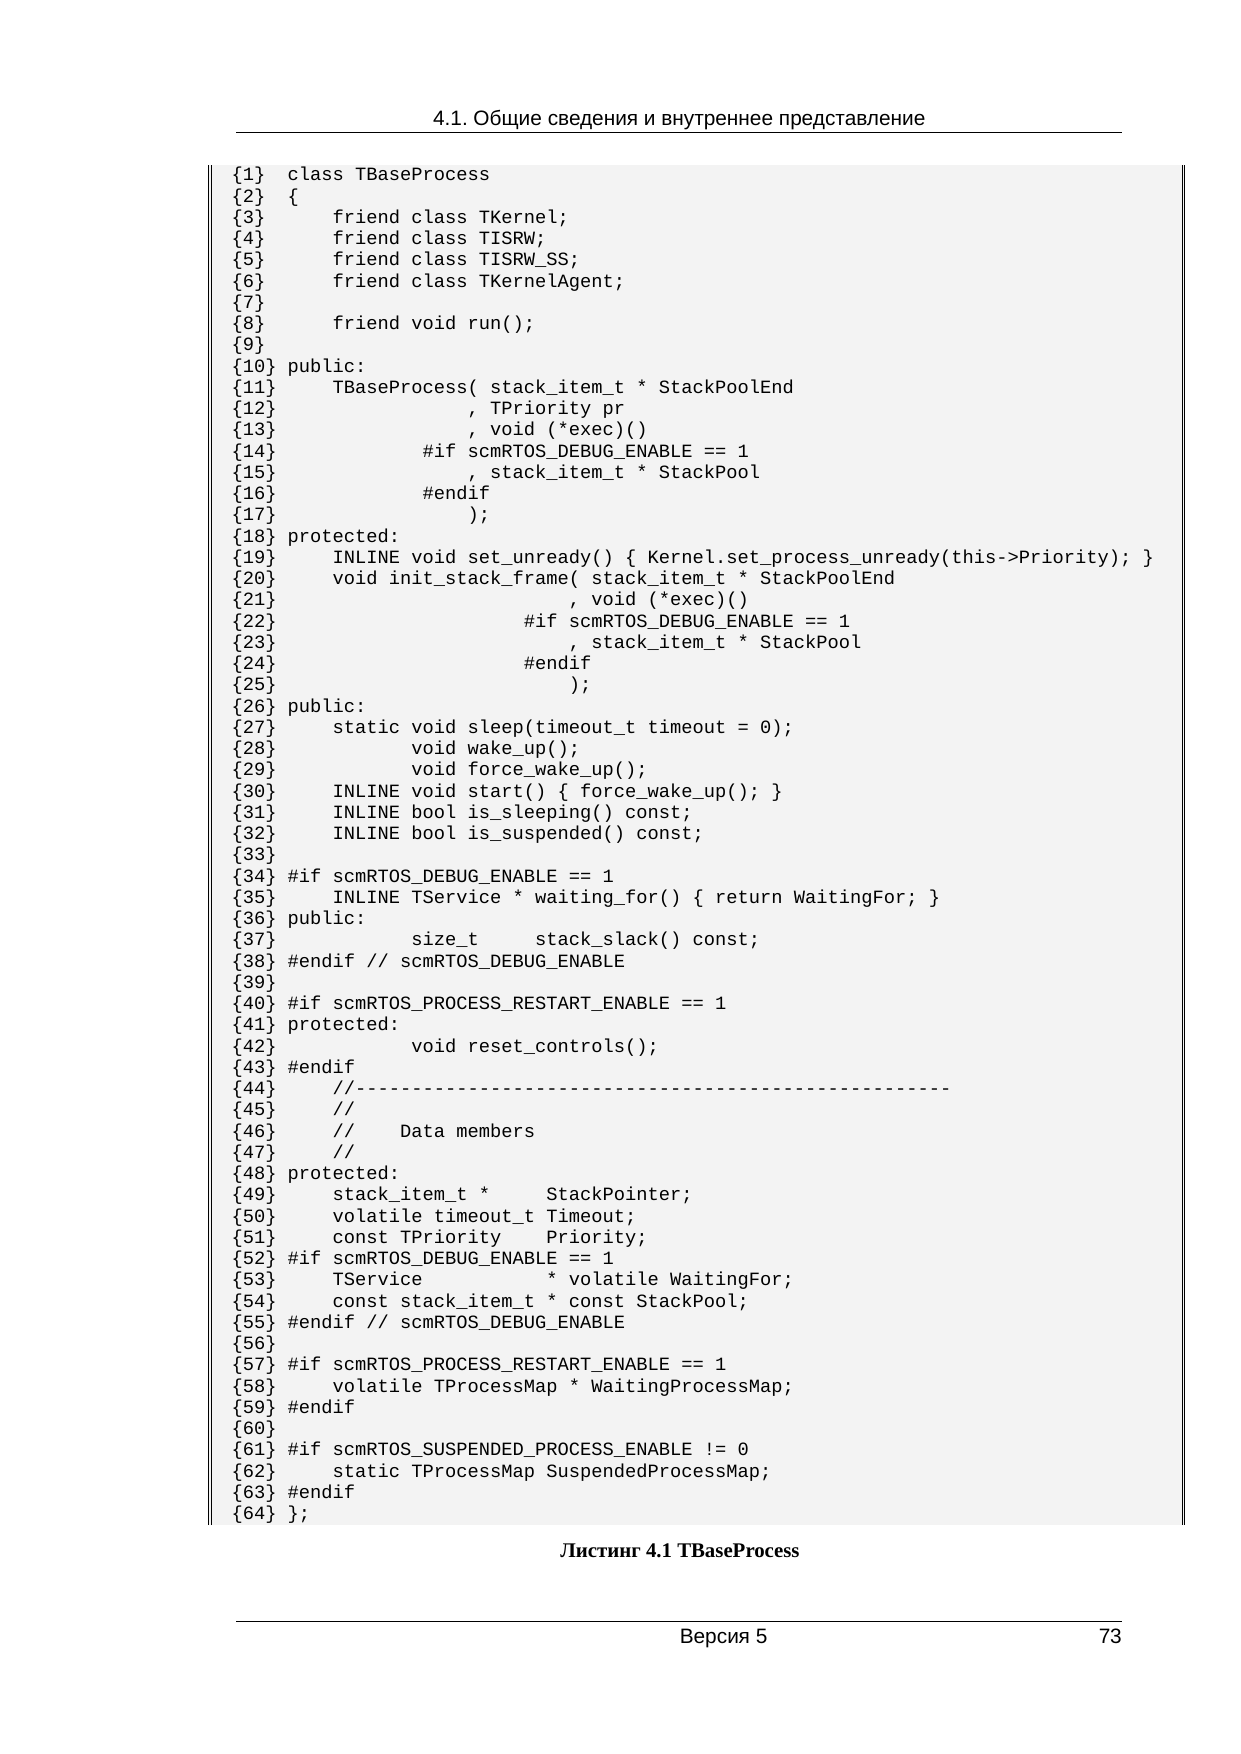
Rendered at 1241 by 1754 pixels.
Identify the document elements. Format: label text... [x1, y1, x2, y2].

list INLINE void start() { force_wake_up(); } [212, 781, 1182, 803]
text Листинг 4.1 TBaseProcess [237, 1538, 1122, 1562]
list volatile timeout_t Timeout; [212, 1206, 1182, 1228]
list INLINE bool is_suspended() const; [212, 824, 1182, 845]
list #endif [212, 484, 1182, 505]
list // [212, 1100, 1182, 1121]
list size_t stack_slack() const; [212, 930, 1182, 951]
list friend class TKernelAgent; [212, 271, 1182, 293]
list ); [212, 675, 1182, 696]
list }; [212, 1504, 1182, 1525]
list , void (*exec)() [212, 590, 1182, 611]
list void reset_controls(); [212, 1036, 1182, 1058]
list void init_stack_frame( stack_item_t * StackPoolEnd [212, 569, 1182, 590]
list public: [212, 696, 1182, 718]
list #endif [212, 654, 1182, 675]
list protected: [212, 526, 1182, 548]
list void force_wake_up(); [212, 760, 1182, 781]
list #if scmRTOS_DEBUG_ENABLE == 1 [212, 1249, 1182, 1270]
list void wake_up(); [212, 739, 1182, 760]
list protected: [212, 1015, 1182, 1036]
list // [212, 1143, 1182, 1164]
list #endif [212, 1398, 1182, 1419]
list , TPriority pr [212, 399, 1182, 420]
list const TPriority Priority; [212, 1228, 1182, 1249]
list class TBaseProcess [212, 165, 1182, 186]
list friend class TKernel; [212, 208, 1182, 229]
list #if scmRTOS_DEBUG_ENABLE == 1 [212, 866, 1182, 888]
list static void sleep(timeout_t timeout = 0); [212, 718, 1182, 739]
list INLINE TService * waiting_for() { return WaitingFor; } [212, 888, 1182, 909]
list stack_item_t * StackPointer; [212, 1185, 1182, 1206]
list static TProcessMap SuspendedProcessMap; [212, 1461, 1182, 1483]
list { [212, 186, 1182, 208]
list // Data members [212, 1121, 1182, 1143]
list public: [212, 909, 1182, 930]
list #endif [212, 1058, 1182, 1079]
list #endif // scmRTOS_DEBUG_ENABLE [212, 1313, 1182, 1334]
list friend void run(); [212, 314, 1182, 335]
list #endif // scmRTOS_DEBUG_ENABLE [212, 951, 1182, 973]
list #if scmRTOS_SUSPENDED_PROCESS_ENABLE != 0 [212, 1440, 1182, 1461]
list TService * volatile WaitingFor; [212, 1270, 1182, 1291]
list //----------------------------------------------------- [212, 1079, 1182, 1100]
list TBaseProcess( stack_item_t * StackPoolEnd [212, 378, 1182, 399]
list #if scmRTOS_PROCESS_RESTART_ENABLE == 1 [212, 994, 1182, 1015]
list , stack_item_t * StackPool [212, 463, 1182, 484]
list friend class TISRW_SS; [212, 250, 1182, 271]
list ); [212, 505, 1182, 526]
list protected: [212, 1164, 1182, 1185]
list friend class TISRW; [212, 229, 1182, 250]
list #if scmRTOS_DEBUG_ENABLE == 1 [212, 441, 1182, 463]
list public: [212, 356, 1182, 378]
list #if scmRTOS_PROCESS_RESTART_ENABLE == 1 [212, 1355, 1182, 1376]
list INLINE bool is_sleeping() const; [212, 803, 1182, 824]
list #if scmRTOS_DEBUG_ENABLE == 1 [212, 611, 1182, 633]
list const stack_item_t * const StackPool; [212, 1291, 1182, 1313]
list volatile TProcessMap * WaitingProcessMap; [212, 1376, 1182, 1398]
list , stack_item_t * StackPool [212, 633, 1182, 654]
list #endif [212, 1483, 1182, 1504]
list , void (*exec)() [212, 420, 1182, 441]
list INLINE void set_unready() { Kernel.set_process_unready(this->Priority); } [212, 548, 1182, 569]
